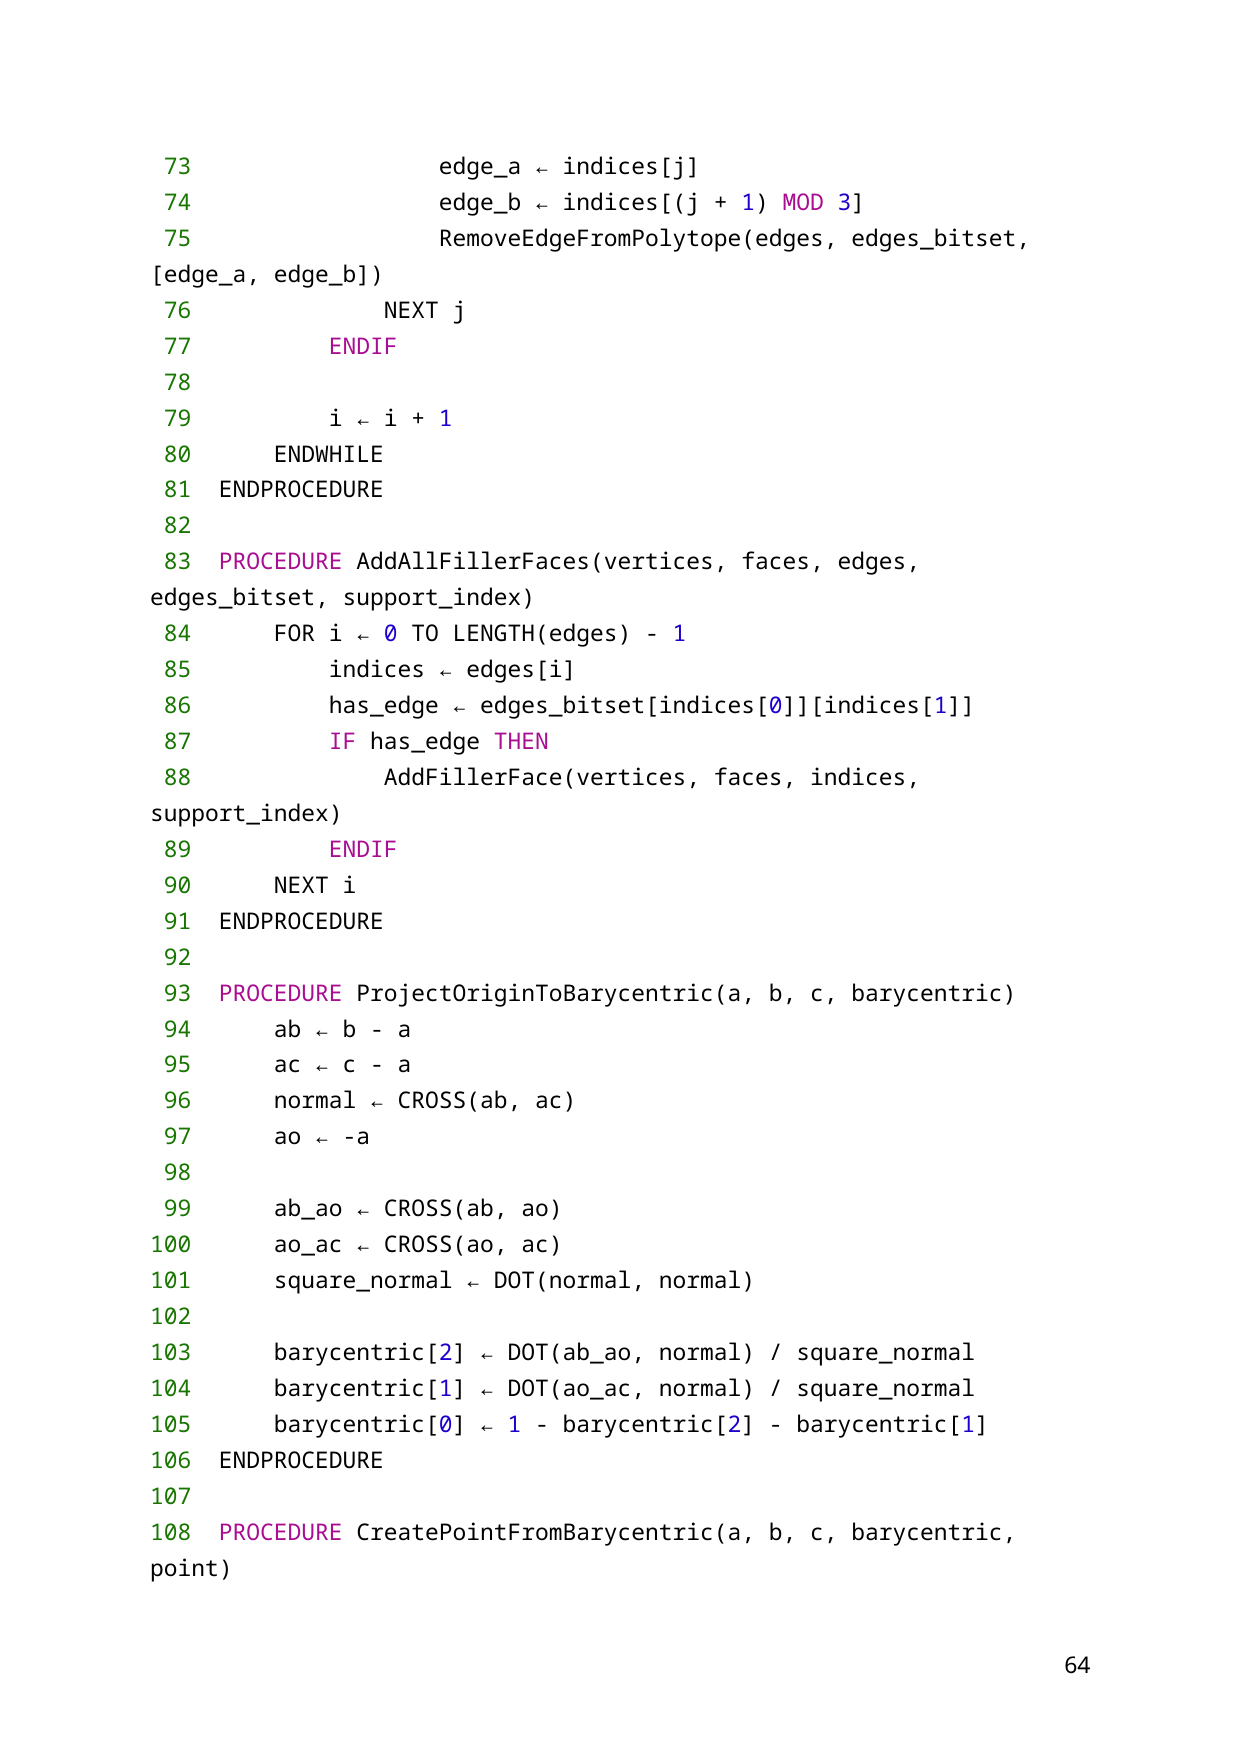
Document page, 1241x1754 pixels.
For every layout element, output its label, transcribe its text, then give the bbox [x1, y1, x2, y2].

text 103 barycentric[2] ← DOT(ab_ao, normal) / square_normal [150, 1336, 1090, 1367]
text 108 PROCEDURE CreatePointFromBarycentric(a, b, c, barycentric, point) [150, 1516, 1090, 1583]
text 78 [150, 366, 1090, 397]
text 102 [150, 1300, 1090, 1331]
text 85 indices ← edges[i] [150, 653, 1090, 684]
text 87 IF has_edge THEN [150, 725, 1090, 756]
text 98 [150, 1156, 1090, 1187]
text 95 ac ← c - a [150, 1048, 1090, 1080]
text 100 ao_ac ← CROSS(ao, ac) [150, 1228, 1090, 1259]
text 94 ab ← b - a [150, 1012, 1090, 1044]
text 92 [150, 941, 1090, 972]
text 105 barycentric[0] ← 1 - barycentric[2] - barycentric[1] [150, 1408, 1090, 1439]
text 77 ENDIF [150, 330, 1090, 361]
text 84 FOR i ← 0 TO LENGTH(edges) - 1 [150, 617, 1090, 648]
text 97 ao ← -a [150, 1120, 1090, 1152]
text 74 edge_b ← indices[(j + 1) MOD 3] [150, 186, 1090, 217]
text 106 ENDPROCEDURE [150, 1444, 1090, 1475]
text 96 normal ← CROSS(ab, ac) [150, 1084, 1090, 1116]
text 73 edge_a ← indices[j] [150, 150, 1090, 181]
text 79 i ← i + 1 [150, 402, 1090, 433]
text 93 PROCEDURE ProjectOriginToBarycentric(a, b, c, barycentric) [150, 977, 1090, 1008]
text 82 [150, 509, 1090, 541]
text 83 PROCEDURE AddAllFillerFaces(vertices, faces, edges, edges_bitset, support_index) [150, 545, 1090, 612]
text 86 has_edge ← edges_bitset[indices[0]][indices[1]] [150, 689, 1090, 720]
text 107 [150, 1480, 1090, 1511]
text 91 ENDPROCEDURE [150, 905, 1090, 936]
text 90 NEXT i [150, 869, 1090, 900]
text 88 AddFillerFace(vertices, faces, indices, support_index) [150, 761, 1090, 828]
text 101 square_normal ← DOT(normal, normal) [150, 1264, 1090, 1295]
text 81 ENDPROCEDURE [150, 473, 1090, 505]
text 75 RemoveEdgeFromPolytope(edges, edges_bitset, [edge_a, edge_b]) [150, 222, 1090, 289]
text 89 ENDIF [150, 833, 1090, 864]
text 104 barycentric[1] ← DOT(ao_ac, normal) / square_normal [150, 1372, 1090, 1403]
text 99 ab_ao ← CROSS(ab, ao) [150, 1192, 1090, 1223]
text 76 NEXT j [150, 294, 1090, 325]
text 80 ENDWHILE [150, 437, 1090, 469]
